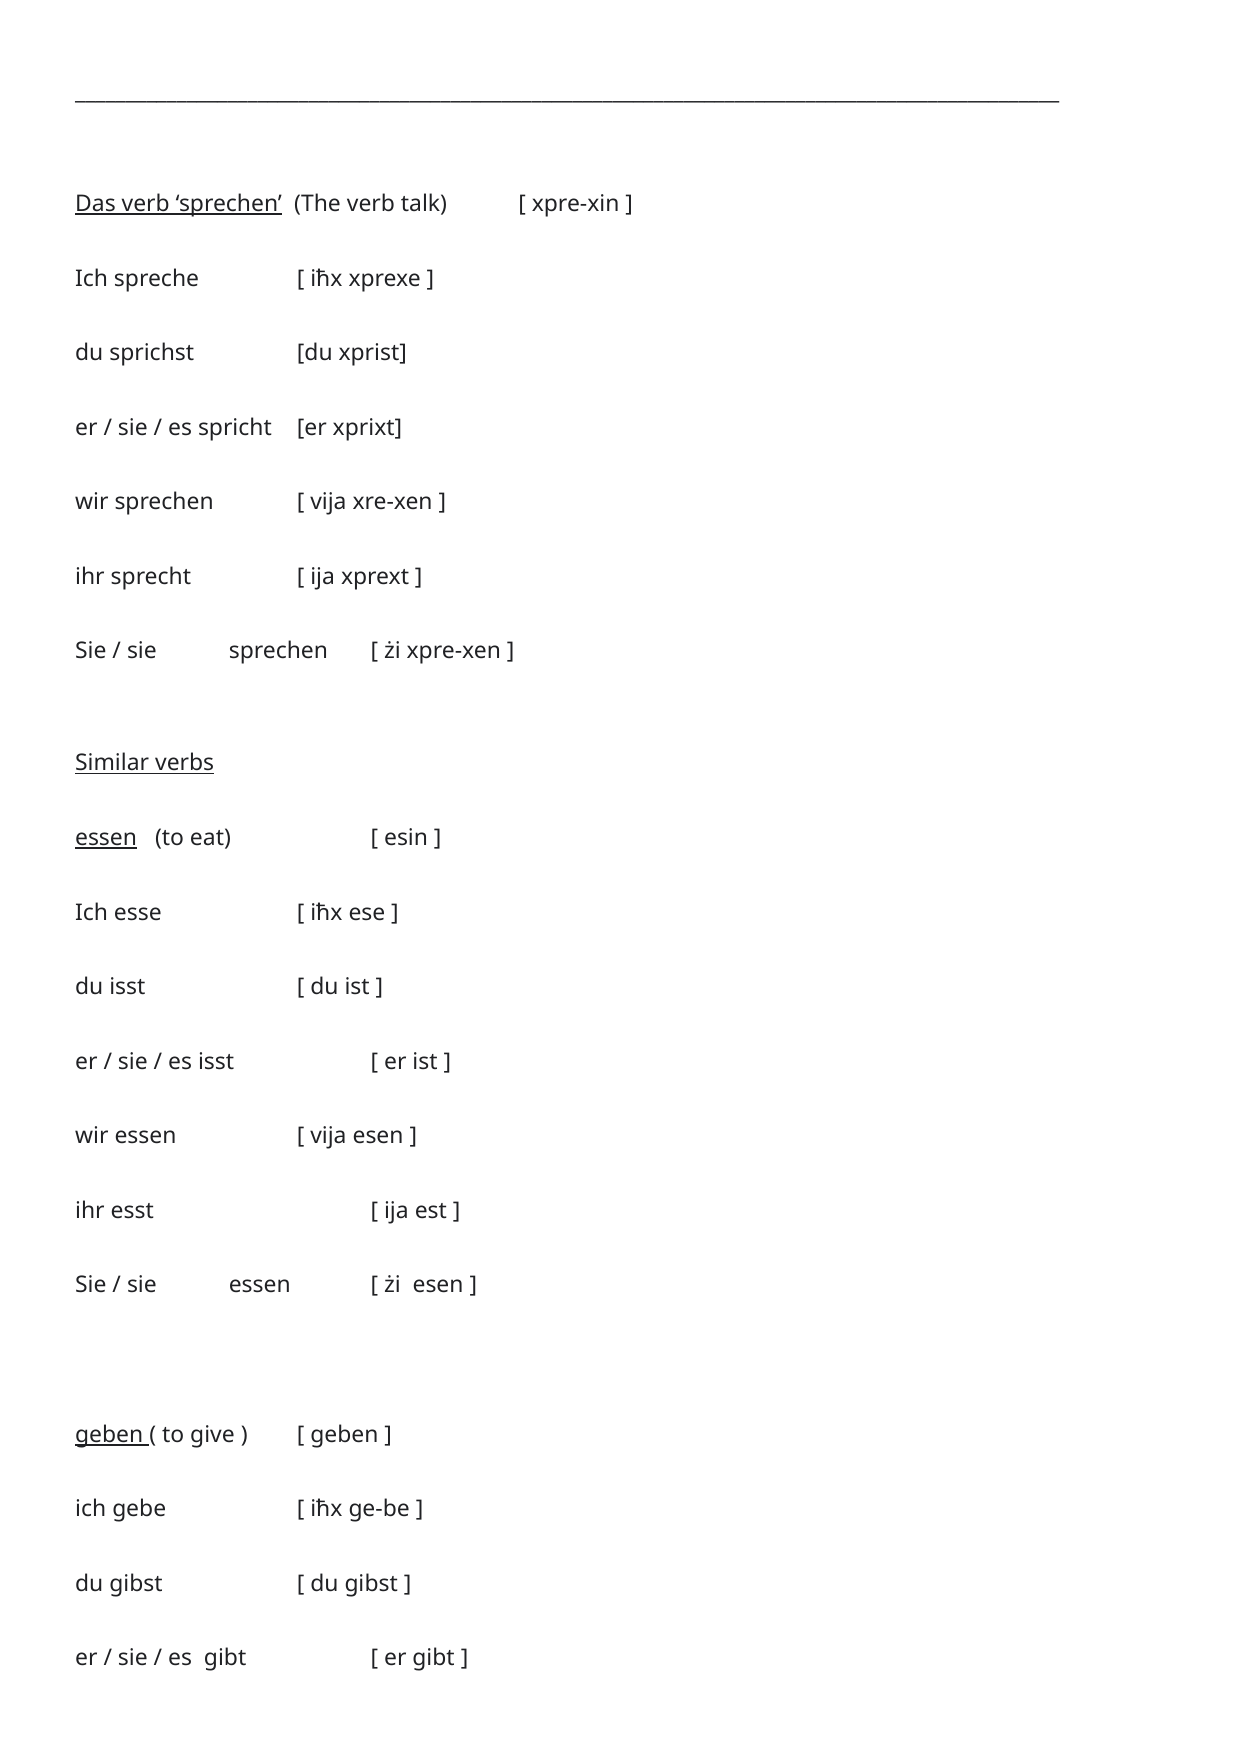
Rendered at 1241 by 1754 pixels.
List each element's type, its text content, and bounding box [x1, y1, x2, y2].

text du isst [ du ist ] [75, 970, 1165, 1001]
text wir essen [ vija esen ] [75, 1119, 1165, 1150]
text wir sprechen [ vija xre-xen ] [75, 485, 1165, 516]
text du sprichst [du xprist] [75, 336, 1165, 367]
text ich gebe [ iħx ge-be ] [75, 1492, 1165, 1523]
text geben ( to give ) [ geben ] [75, 1417, 1165, 1449]
text _________________________________________________________________________________________________ [75, 75, 1165, 106]
text Sie / sie sprechen [ żi xpre-xen ] [75, 634, 1165, 666]
text Das verb ‘sprechen’ (The verb talk) [ xpre-xin ] [75, 187, 1165, 218]
text er / sie / es isst [ er ist ] [75, 1044, 1165, 1076]
text essen (to eat) [ esin ] [75, 821, 1165, 852]
text ihr esst [ ija est ] [75, 1194, 1165, 1225]
text Similar verbs [75, 746, 1165, 777]
text er / sie / es gibt [ er gibt ] [75, 1641, 1165, 1672]
text Sie / sie essen [ żi esen ] [75, 1268, 1165, 1299]
text er / sie / es spricht [er xprixt] [75, 411, 1165, 442]
text du gibst [ du gibst ] [75, 1567, 1165, 1598]
text Ich spreche [ iħx xprexe ] [75, 261, 1165, 293]
text Ich esse [ iħx ese ] [75, 895, 1165, 927]
text ihr sprecht [ ija xprext ] [75, 560, 1165, 591]
